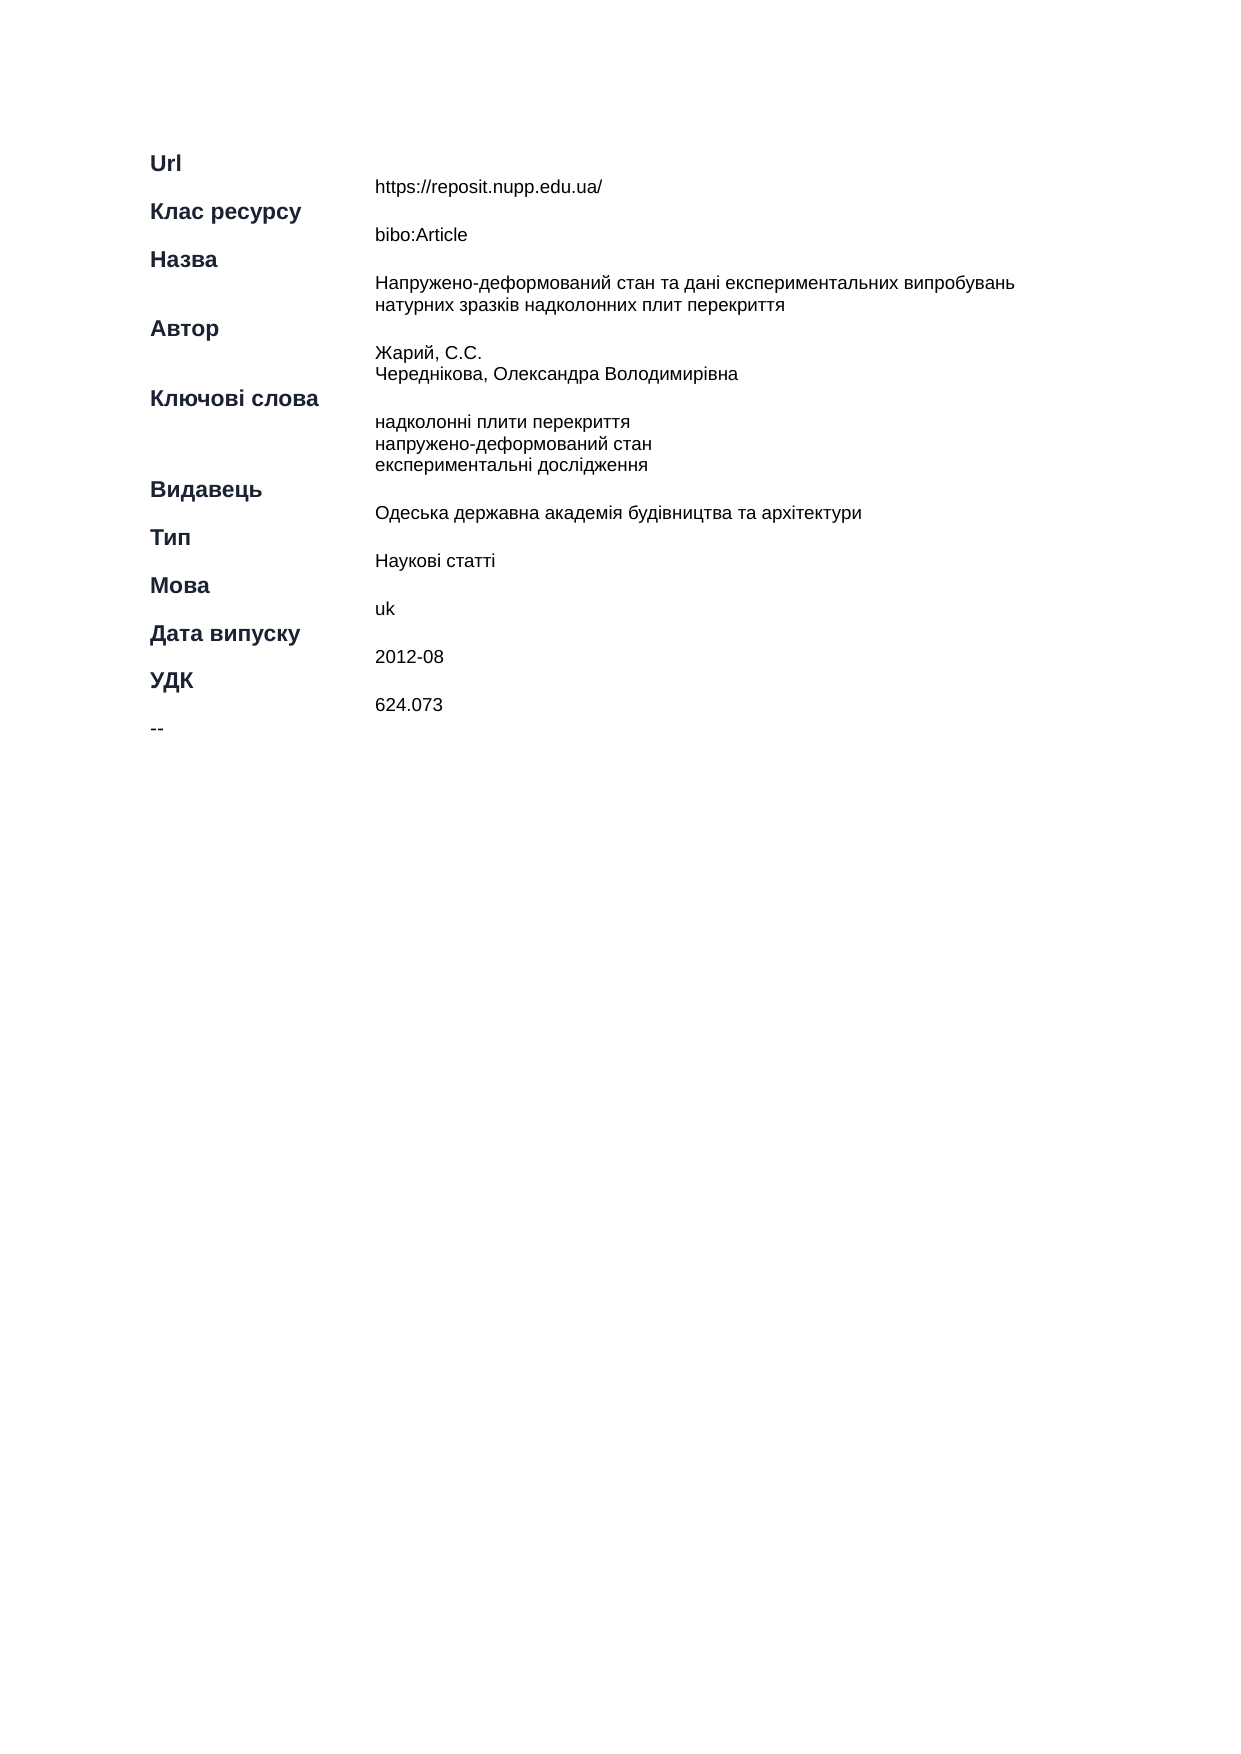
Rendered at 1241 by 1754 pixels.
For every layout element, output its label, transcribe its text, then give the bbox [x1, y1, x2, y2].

text 2012-08 [375, 646, 1090, 667]
text Клас ресурсу [150, 198, 1090, 224]
text напружено-деформований стан [375, 433, 1090, 454]
text Видавець [150, 476, 1090, 502]
text 624.073 [375, 694, 1090, 715]
text -- [150, 715, 1090, 739]
text uk [375, 598, 1090, 619]
text Мова [150, 572, 1090, 598]
text Дата випуску [150, 619, 1090, 646]
text Одеська державна академія будівництва та архітектури [375, 502, 1090, 524]
text Автор [150, 315, 1090, 342]
text Url [150, 150, 1090, 176]
text Наукові статті [375, 550, 1090, 572]
text Тип [150, 524, 1090, 550]
text експериментальні дослідження [375, 454, 1090, 476]
text надколонні плити перекриття [375, 411, 1090, 433]
text https://reposit.nupp.edu.ua/ [375, 176, 1090, 198]
text Ключові слова [150, 385, 1090, 411]
text Назва [150, 246, 1090, 272]
text УДК [150, 667, 1090, 694]
text Жарий, С.С. [375, 342, 1090, 363]
text Напружено-деформований стан та дані експериментальних випробувань натурних зразків надколонних плит перекриття [375, 272, 1090, 315]
text Череднікова, Олександра Володимирівна [375, 363, 1090, 385]
text bibo:Article [375, 224, 1090, 246]
